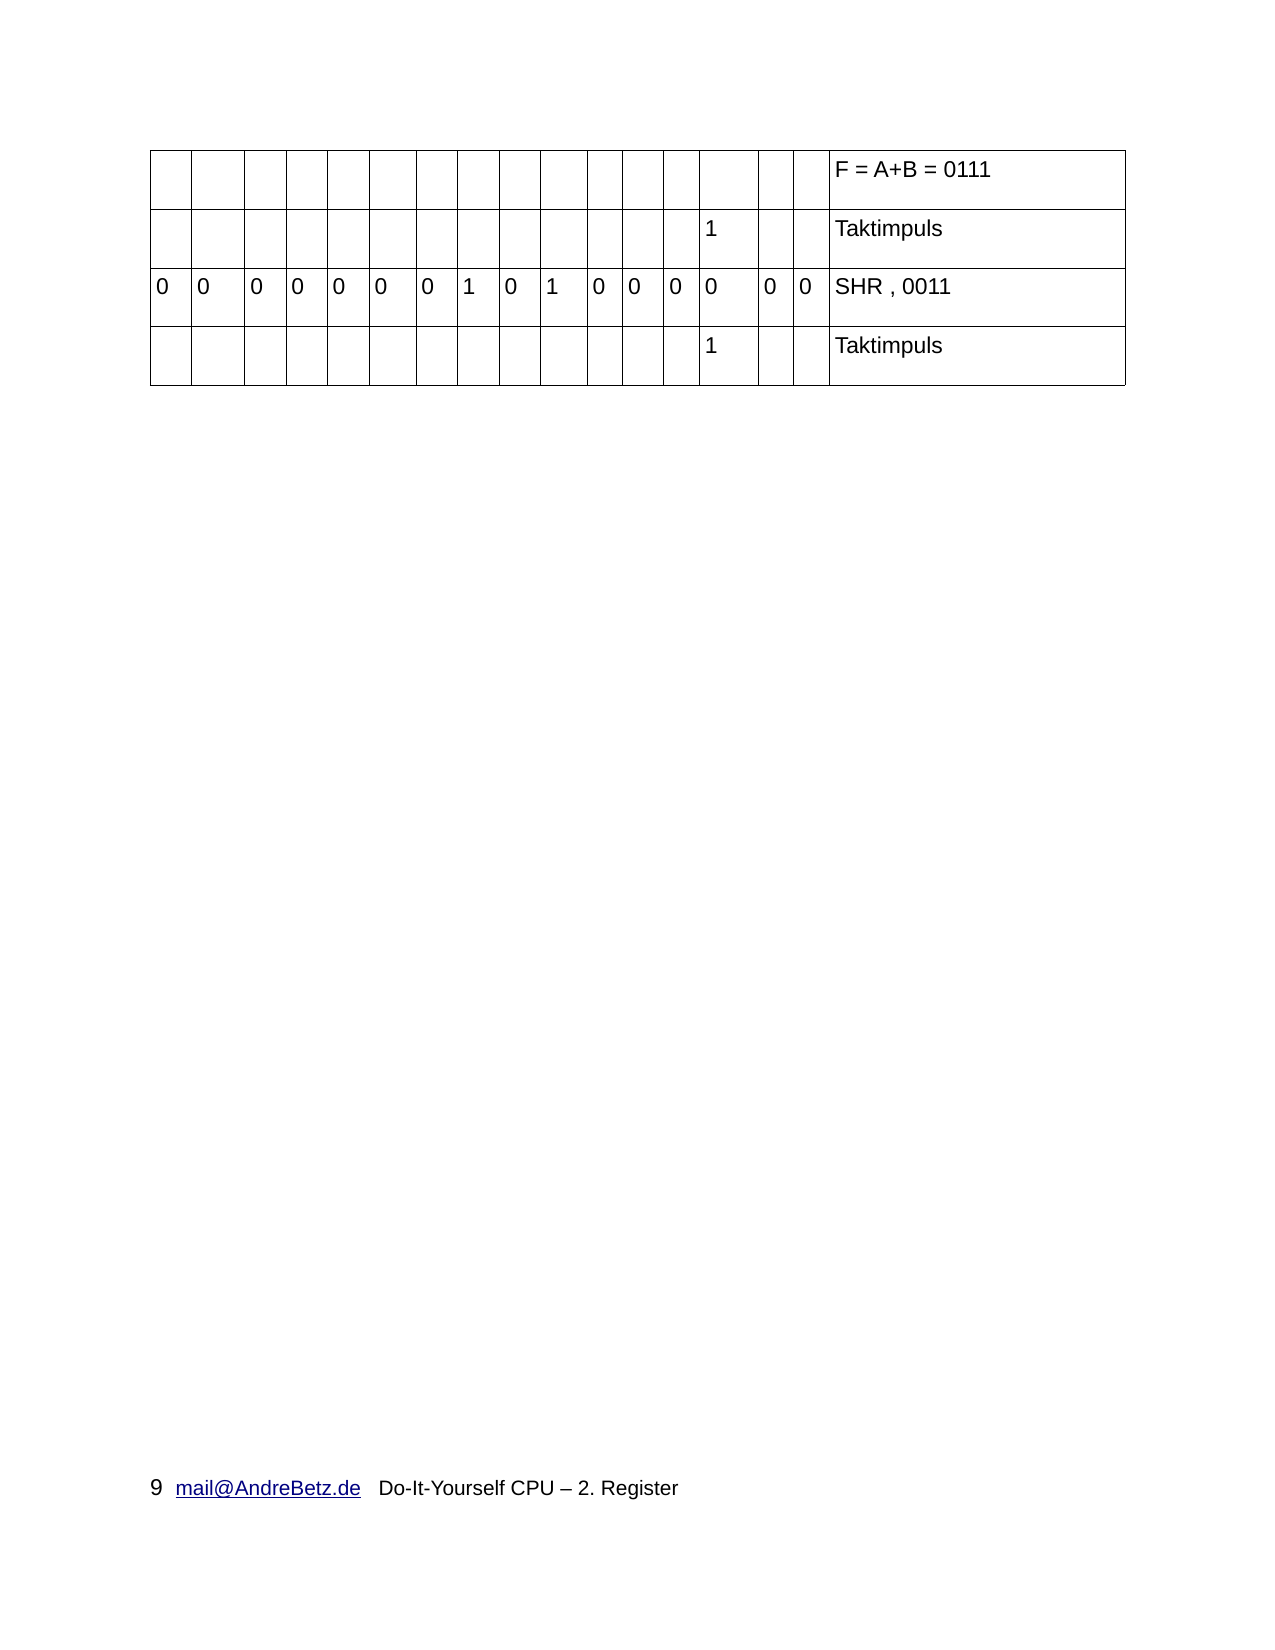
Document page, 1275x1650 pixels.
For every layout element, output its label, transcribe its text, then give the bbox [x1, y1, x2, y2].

table_cell [287, 151, 327, 209]
table_cell [794, 151, 829, 209]
table_cell 0 [328, 269, 369, 326]
table_cell [370, 210, 416, 267]
table_cell [500, 327, 540, 385]
table_cell [151, 210, 191, 267]
table_cell [623, 151, 663, 209]
table_cell [541, 327, 587, 385]
table_cell [151, 151, 191, 209]
table_cell 1 [700, 327, 758, 385]
table_cell SHR , 0011 [830, 269, 1125, 326]
table_cell 0 [245, 269, 286, 326]
table_cell [759, 210, 793, 267]
table_cell 0 [192, 269, 244, 326]
table_cell [588, 327, 622, 385]
table_cell [458, 327, 499, 385]
table_cell [794, 327, 829, 385]
table_cell [664, 327, 699, 385]
table_cell 0 [664, 269, 699, 326]
table_cell [370, 327, 416, 385]
table_cell [623, 327, 663, 385]
table_cell [328, 210, 369, 267]
table_cell 0 [417, 269, 457, 326]
table_cell [759, 151, 793, 209]
table_cell 1 [700, 210, 758, 267]
table_cell [588, 210, 622, 267]
table_cell [192, 210, 244, 267]
table_cell [664, 210, 699, 267]
table_cell 0 [151, 269, 191, 326]
table_cell [417, 210, 457, 267]
table_cell [541, 210, 587, 267]
table_cell 0 [370, 269, 416, 326]
table_cell 0 [700, 269, 758, 326]
table_cell [759, 327, 793, 385]
table_cell [192, 327, 244, 385]
table_cell 0 [759, 269, 793, 326]
table_cell [417, 327, 457, 385]
table_cell [370, 151, 416, 209]
table_cell [458, 210, 499, 267]
table_cell Taktimpuls [830, 327, 1125, 385]
table_cell 0 [500, 269, 540, 326]
table_cell 1 [541, 269, 587, 326]
table_cell [664, 151, 699, 209]
table_cell [500, 151, 540, 209]
table_cell [417, 151, 457, 209]
table_cell [588, 151, 622, 209]
table_cell [287, 210, 327, 267]
table_cell Taktimpuls [830, 210, 1125, 267]
table_cell 1 [458, 269, 499, 326]
table_cell [541, 151, 587, 209]
table_cell [287, 327, 327, 385]
table_cell [700, 151, 758, 209]
table_cell [245, 327, 286, 385]
table_cell 0 [623, 269, 663, 326]
table_cell [192, 151, 244, 209]
table_cell [328, 327, 369, 385]
table_cell [500, 210, 540, 267]
table_cell [794, 210, 829, 267]
table_cell [328, 151, 369, 209]
table_cell 0 [794, 269, 829, 326]
table_cell [623, 210, 663, 267]
table_cell 0 [588, 269, 622, 326]
table_cell [245, 210, 286, 267]
table_cell [245, 151, 286, 209]
table_cell [458, 151, 499, 209]
table_cell 0 [287, 269, 327, 326]
table_cell [151, 327, 191, 385]
table_cell F = A+B = 0111 [830, 151, 1125, 209]
